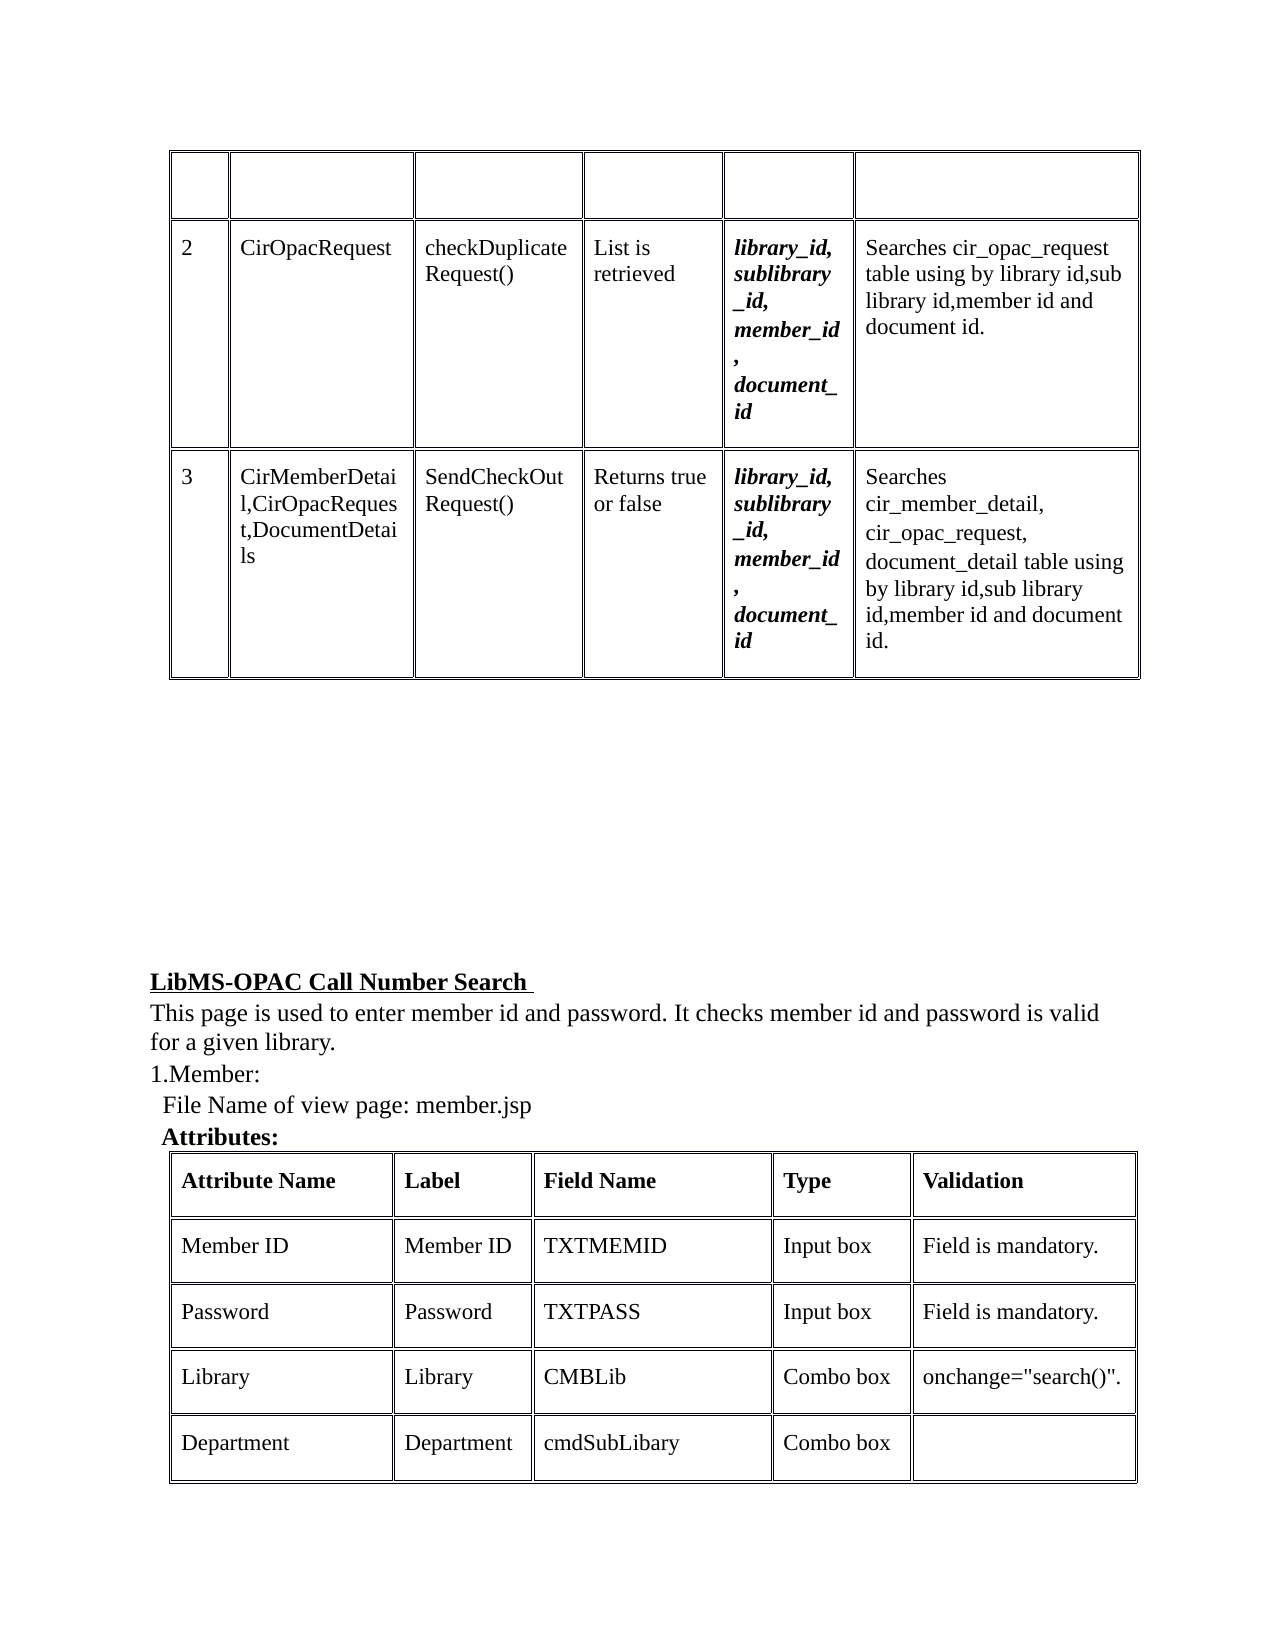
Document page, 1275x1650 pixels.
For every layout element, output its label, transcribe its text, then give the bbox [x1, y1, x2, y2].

table_cell Combo box [774, 1416, 910, 1480]
text File Name of view page: member.jsp [150, 1091, 1125, 1119]
table_cell [416, 153, 582, 218]
text 1.Member: [150, 1059, 1125, 1088]
table_cell Library [395, 1351, 531, 1413]
table_cell [725, 153, 853, 218]
table_cell cmdSubLibary [535, 1416, 771, 1480]
table_header Label [395, 1154, 531, 1216]
table_cell Password [395, 1285, 531, 1347]
table_header Type [774, 1154, 910, 1216]
table_cell CMBLib [535, 1351, 771, 1413]
table_cell TXTMEMID [535, 1220, 771, 1282]
table_header Validation [914, 1154, 1135, 1216]
table_cell TXTPASS [535, 1285, 771, 1347]
text LibMS-OPAC Call Number Search [150, 967, 1125, 996]
table_cell List is retrieved [585, 221, 722, 447]
table_cell 3 [172, 451, 228, 677]
table_cell library_id, sublibrary_id, member_id, document_id [725, 221, 853, 447]
table_cell Member ID [172, 1220, 392, 1282]
table_cell Field is mandatory. [914, 1220, 1135, 1282]
table_cell [231, 153, 413, 218]
table_cell [585, 153, 722, 218]
table_cell checkDuplicateRequest() [416, 221, 582, 447]
table_cell Department [395, 1416, 531, 1480]
table_cell Searches cir_member_detail, cir_opac_request, document_detail table using by library id,sub library id,member id and document id. [856, 451, 1138, 677]
text This page is used to enter member id and password. It checks member id and password is valid for a given library. [150, 998, 1125, 1056]
table_cell CirMemberDetail,CirOpacRequest,DocumentDetails [231, 451, 413, 677]
table_cell Password [172, 1285, 392, 1347]
table_cell SendCheckOutRequest() [416, 451, 582, 677]
table_cell CirOpacRequest [231, 221, 413, 447]
table_cell Searches cir_opac_request table using by library id,sub library id,member id and document id. [856, 221, 1138, 447]
table_cell 2 [172, 221, 228, 447]
table_cell Returns true or false [585, 451, 722, 677]
table_cell [856, 153, 1138, 218]
table_cell Library [172, 1351, 392, 1413]
table_cell Department [172, 1416, 392, 1480]
table_cell Input box [774, 1220, 910, 1282]
table_cell Member ID [395, 1220, 531, 1282]
table_cell Field is mandatory. [914, 1285, 1135, 1347]
table_cell Combo box [774, 1351, 910, 1413]
table_header Attribute Name [172, 1154, 392, 1216]
table_header Field Name [535, 1154, 771, 1216]
table_cell onchange="search()". [914, 1351, 1135, 1413]
table_cell Input box [774, 1285, 910, 1347]
text Attributes: [150, 1122, 1125, 1151]
table_cell library_id, sublibrary_id, member_id, document_id [725, 451, 853, 677]
table_cell [172, 153, 228, 218]
table_cell [914, 1416, 1135, 1480]
